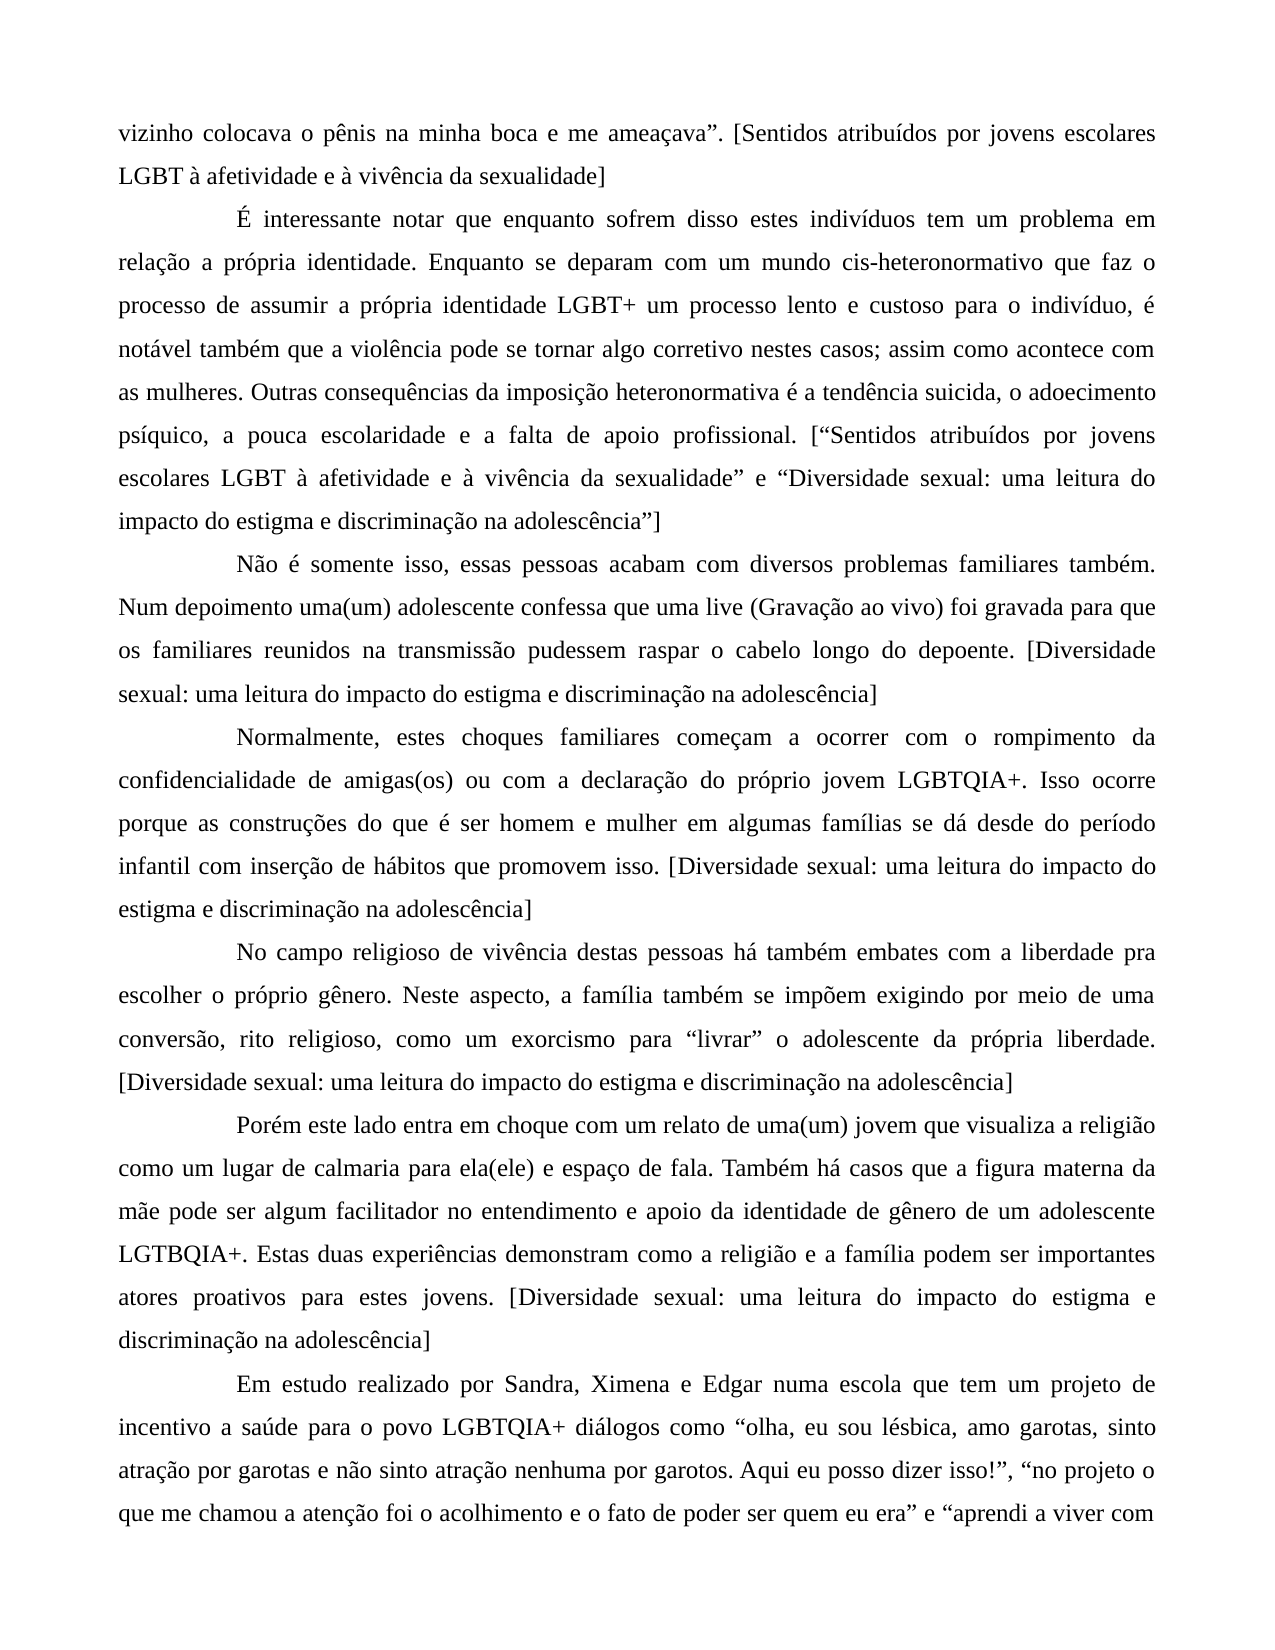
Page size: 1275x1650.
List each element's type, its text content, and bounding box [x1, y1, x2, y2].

text No campo religioso de vivência destas pessoas há também embates com a liberdade pra escolher o próprio gênero. Neste aspecto, a família também se impõem exigindo por meio de uma conversão, rito religioso, como um exorcismo para “livrar” o adolescente da própria liberdade. [Diversidade sexual: uma leitura do impacto do estigma e discriminação na adolescência] [118, 937, 1157, 1096]
text vizinho colocava o pênis na minha boca e me ameaçava”. [Sentidos atribuídos por jovens escolares LGBT à afetividade e à vivência da sexualidade] [118, 118, 1157, 190]
text Porém este lado entra em choque com um relato de uma(um) jovem que visualiza a religião como um lugar de calmaria para ela(ele) e espaço de fala. Também há casos que a figura materna da mãe pode ser algum facilitador no entendimento e apoio da identidade de gênero de um adolescente LGTBQIA+. Estas duas experiências demonstram como a religião e a família podem ser importantes atores proativos para estes jovens. [Diversidade sexual: uma leitura do impacto do estigma e discriminação na adolescência] [118, 1110, 1157, 1354]
text Normalmente, estes choques familiares começam a ocorrer com o rompimento da confidencialidade de amigas(os) ou com a declaração do próprio jovem LGBTQIA+. Isso ocorre porque as construções do que é ser homem e mulher em algumas famílias se dá desde do período infantil com inserção de hábitos que promovem isso. [Diversidade sexual: uma leitura do impacto do estigma e discriminação na adolescência] [118, 722, 1157, 923]
text Não é somente isso, essas pessoas acabam com diversos problemas familiares também. Num depoimento uma(um) adolescente confessa que uma live (Gravação ao vivo) foi gravada para que os familiares reunidos na transmissão pudessem raspar o cabelo longo do depoente. [Diversidade sexual: uma leitura do impacto do estigma e discriminação na adolescência] [118, 549, 1157, 707]
text Em estudo realizado por Sandra, Ximena e Edgar numa escola que tem um projeto de incentivo a saúde para o povo LGBTQIA+ diálogos como “olha, eu sou lésbica, amo garotas, sinto atração por garotas e não sinto atração nenhuma por garotos. Aqui eu posso dizer isso!”, “no projeto o que me chamou a atenção foi o acolhimento e o fato de poder ser quem eu era” e “aprendi a viver com [118, 1369, 1157, 1527]
text É interessante notar que enquanto sofrem disso estes indivíduos tem um problema em relação a própria identidade. Enquanto se deparam com um mundo cis-heteronormativo que faz o processo de assumir a própria identidade LGBT+ um processo lento e custoso para o indivíduo, é notável também que a violência pode se tornar algo corretivo nestes casos; assim como acontece com as mulheres. Outras consequências da imposição heteronormativa é a tendência suicida, o adoecimento psíquico, a pouca escolaridade e a falta de apoio profissional. [“Sentidos atribuídos por jovens escolares LGBT à afetividade e à vivência da sexualidade” e “Diversidade sexual: uma leitura do impacto do estigma e discriminação na adolescência”] [118, 204, 1157, 535]
